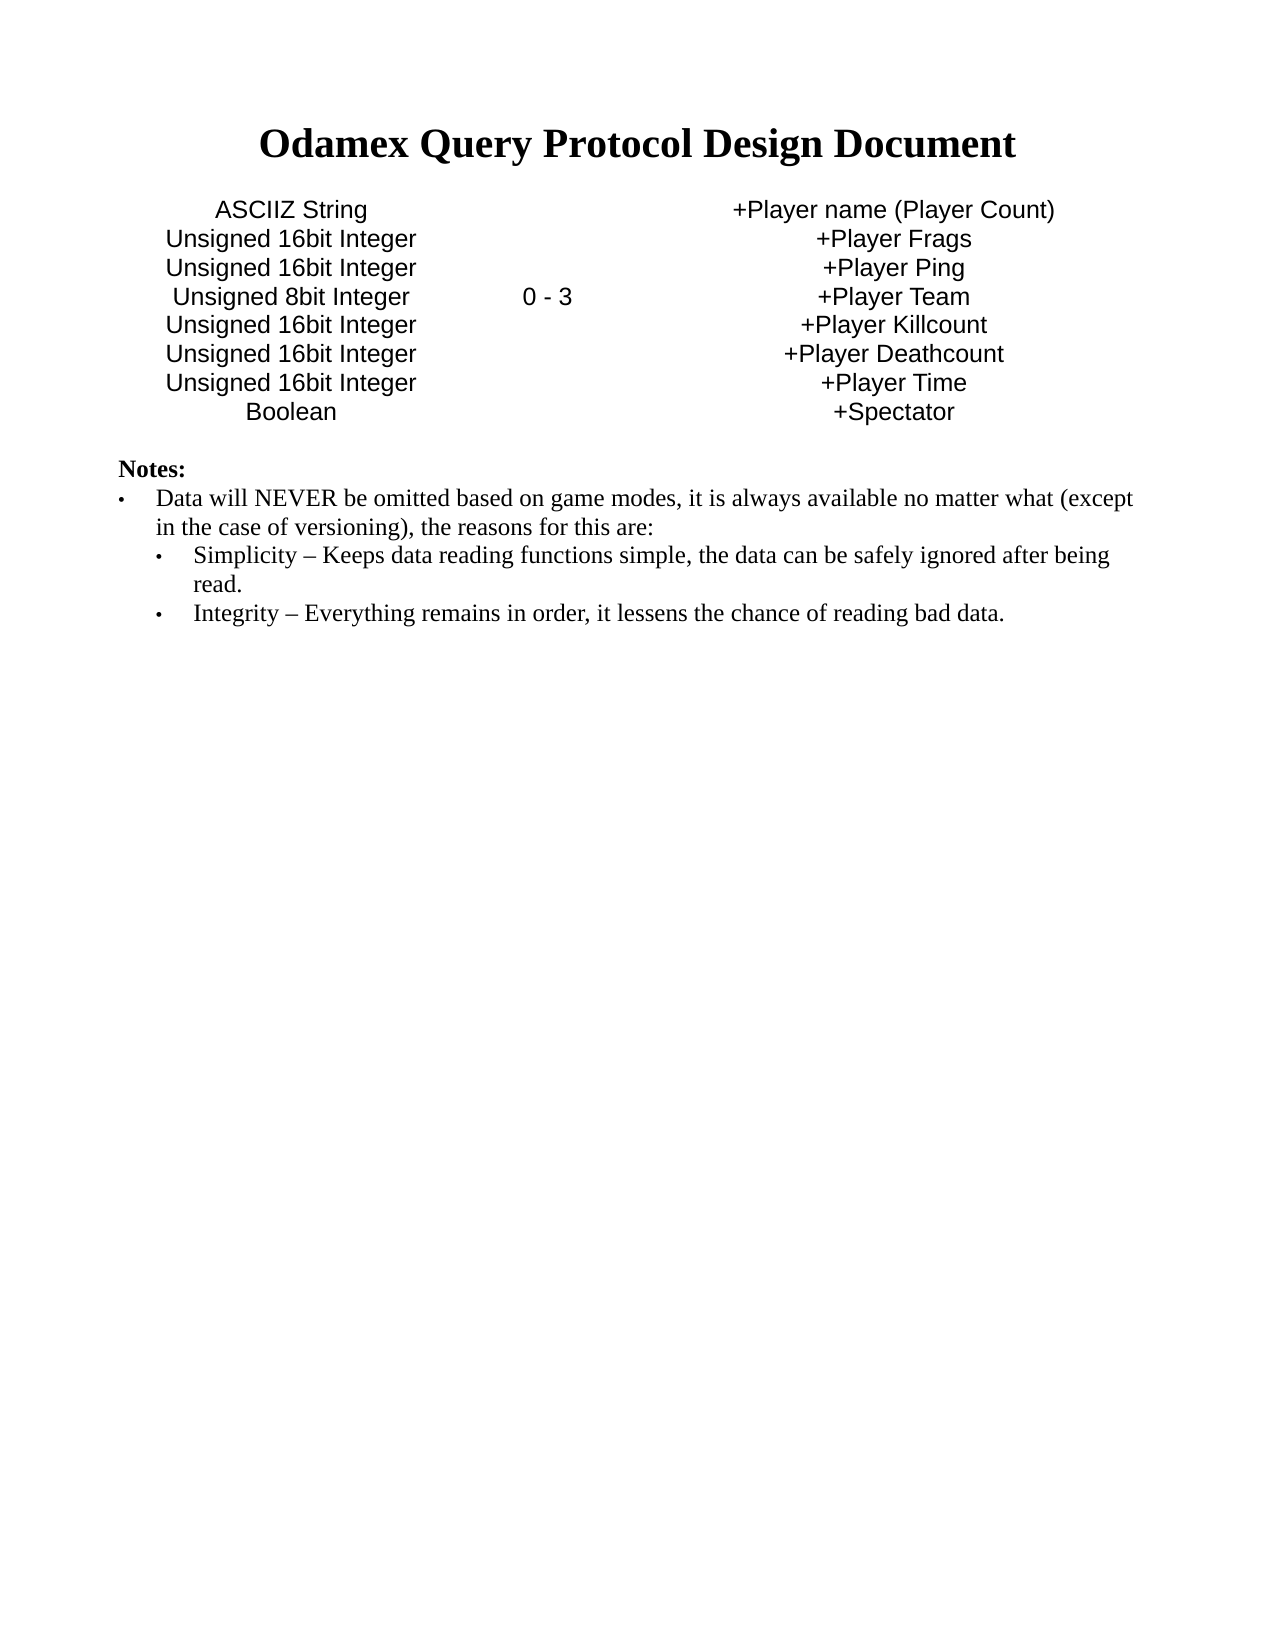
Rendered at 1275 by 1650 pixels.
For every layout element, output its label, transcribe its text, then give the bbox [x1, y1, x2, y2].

table_cell [464, 397, 631, 426]
list Integrity – Everything remains in order, it lessens the chance of reading bad data. [156, 598, 1157, 627]
table_cell +Player name (Player Count) [631, 196, 1157, 224]
table_cell [464, 224, 631, 253]
table_cell +Spectator [631, 397, 1157, 426]
table_cell +Player Frags [631, 224, 1157, 253]
table_cell +Player Time [631, 368, 1157, 397]
table_cell Unsigned 16bit Integer [118, 224, 464, 253]
table_cell ASCIIZ String [118, 196, 464, 224]
table_cell Unsigned 8bit Integer [118, 282, 464, 311]
table_cell [464, 368, 631, 397]
table_cell [464, 339, 631, 368]
table_cell +Player Killcount [631, 311, 1157, 339]
table_cell [464, 253, 631, 282]
table_cell +Player Ping [631, 253, 1157, 282]
table_cell [464, 311, 631, 339]
table_cell Unsigned 16bit Integer [118, 339, 464, 368]
table_cell Unsigned 16bit Integer [118, 253, 464, 282]
table_cell [464, 196, 631, 224]
list Data will NEVER be omitted based on game modes, it is always available no matter what (except in the case of versioning), the reasons for this are: [118, 483, 1157, 541]
text Notes: [118, 454, 1157, 483]
table_cell Unsigned 16bit Integer [118, 368, 464, 397]
list Simplicity – Keeps data reading functions simple, the data can be safely ignored after being read. [156, 541, 1157, 598]
table_cell +Player Deathcount [631, 339, 1157, 368]
table_cell Boolean [118, 397, 464, 426]
table_cell Unsigned 16bit Integer [118, 311, 464, 339]
table_cell +Player Team [631, 282, 1157, 311]
table_cell 0 - 3 [464, 282, 631, 311]
